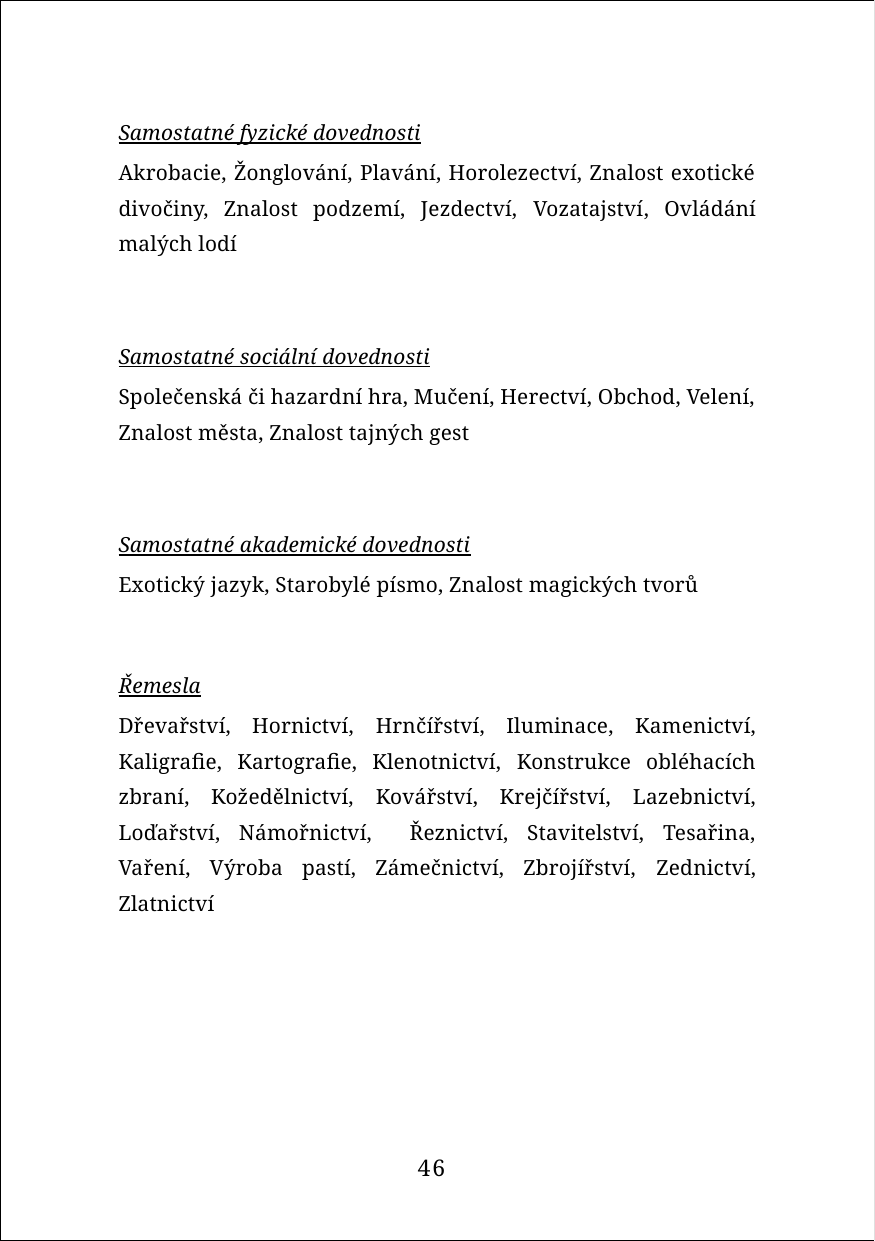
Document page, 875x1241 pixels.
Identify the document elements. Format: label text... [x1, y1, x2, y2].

text Akrobacie, Žonglování, Plavání, Horolezectví, Znalost exotické divočiny, Znalost podzemí, Jezdectví, Vozatajství, Ovládání malých lodí [118, 158, 756, 258]
subtitle Samostatné sociální dovednosti [118, 342, 756, 370]
subtitle Samostatné fyzické dovednosti [118, 118, 756, 147]
text Exotický jazyk, Starobylé písmo, Znalost magických tvorů [118, 570, 756, 599]
subtitle Samostatné akademické dovednosti [118, 530, 756, 558]
text Společenská či hazardní hra, Mučení, Herectví, Obchod, Velení, Znalost města, Znalost tajných gest [118, 382, 756, 446]
subtitle Řemesla [118, 671, 756, 699]
text Dřevařství, Hornictví, Hrnčířství, Iluminace, Kamenictví, Kaligrafie, Kartografie, Klenotnictví, Konstrukce obléhacích zbraní, Kožedělnictví, Kovářství, Krejčířství, Lazebnictví, Loďařství, Námořnictví, Řeznictví, Stavitelství, Tesařina, Vaření, Výroba pastí, Zámečnictví, Zbrojířství, Zednictví, Zlatnictví [118, 711, 756, 917]
